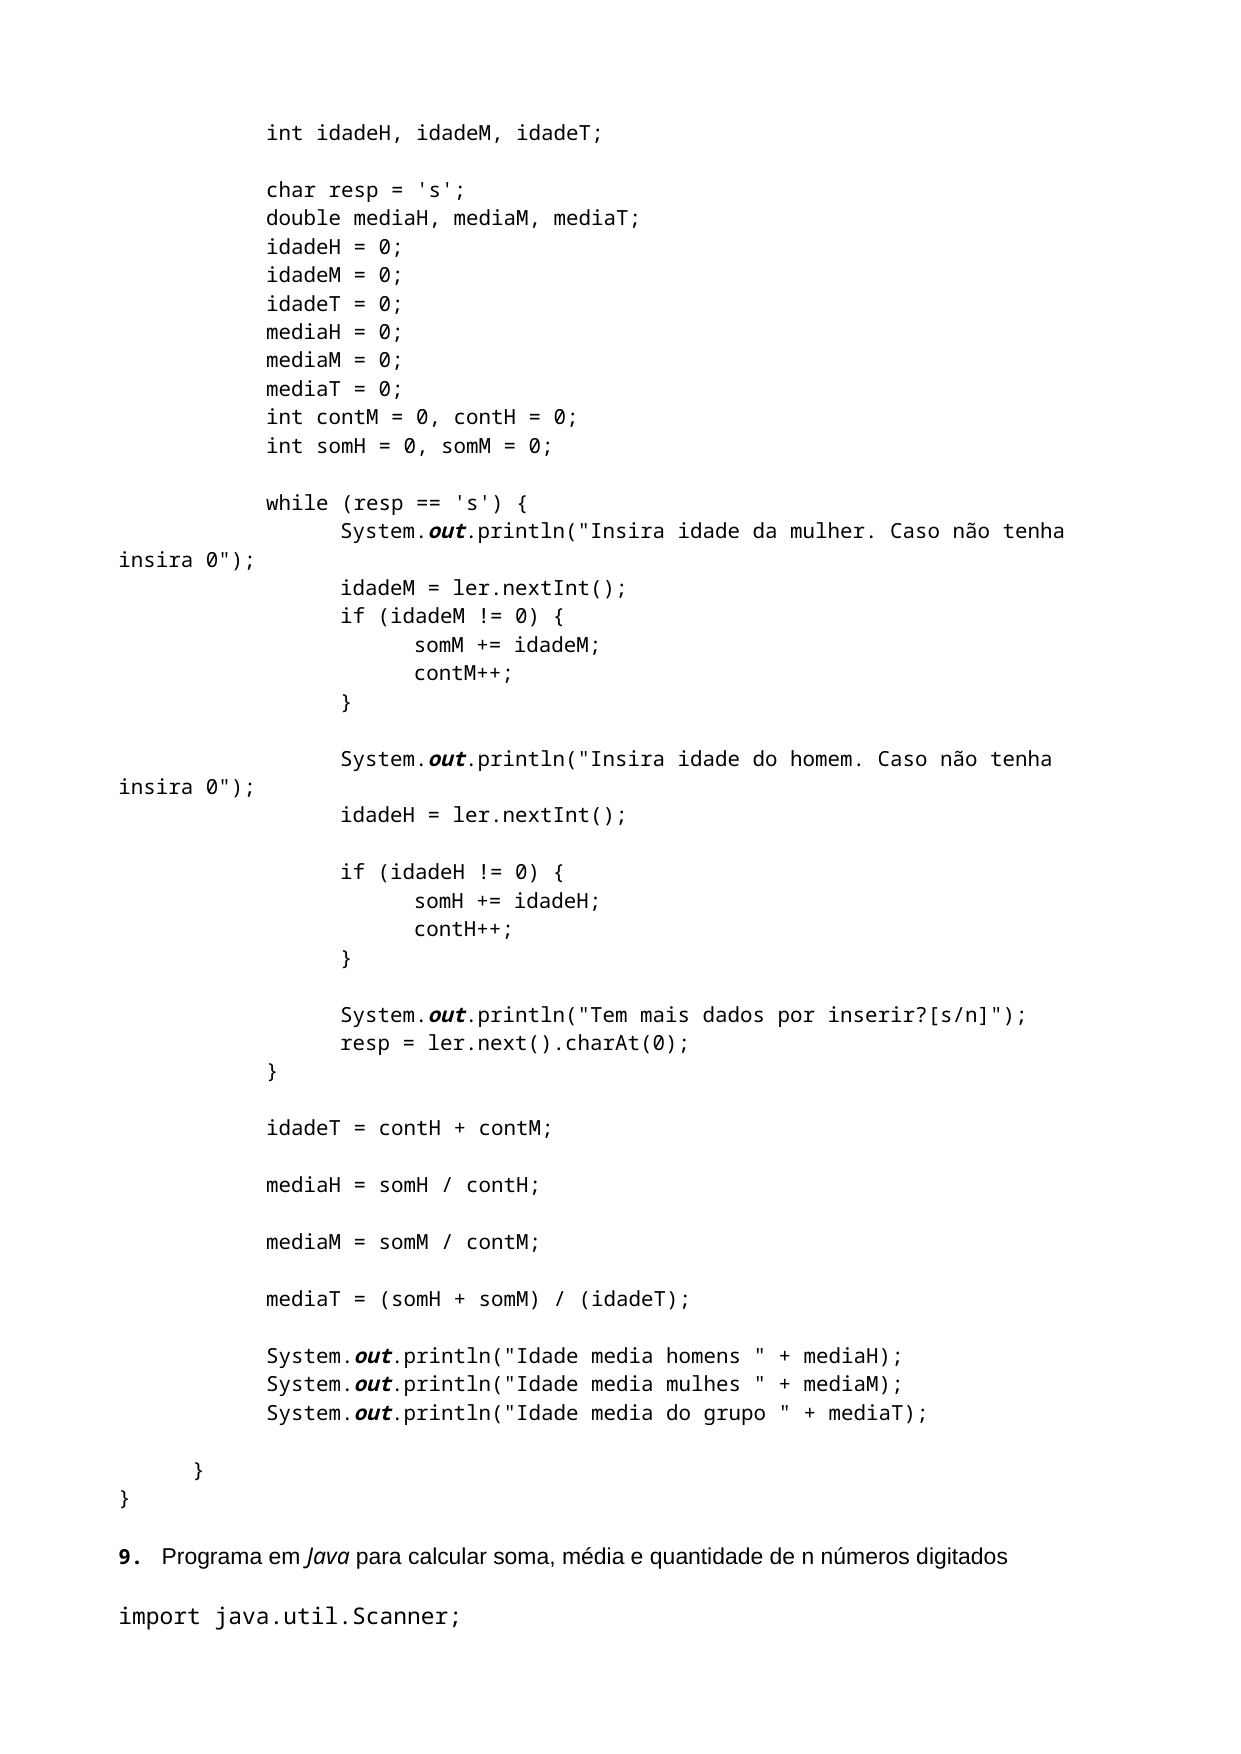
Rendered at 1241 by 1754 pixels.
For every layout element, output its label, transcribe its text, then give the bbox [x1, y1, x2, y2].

text resp = ler.next().charAt(0); [118, 1028, 1122, 1057]
text mediaM = somM / contM; [118, 1227, 1122, 1256]
text import java.util.Scanner; [118, 1600, 1122, 1631]
text mediaM = 0; [118, 346, 1122, 374]
text contM++; [118, 658, 1122, 687]
text mediaH = somH / contH; [118, 1170, 1122, 1199]
text System.out.println("Idade media mulhes " + mediaM); [118, 1369, 1122, 1398]
text mediaT = 0; [118, 374, 1122, 402]
text int contM = 0, contH = 0; [118, 402, 1122, 431]
text System.out.println("Insira idade do homem. Caso não tenha insira 0"); [118, 744, 1122, 801]
text idadeH = ler.nextInt(); [118, 801, 1122, 829]
text idadeM = ler.nextInt(); [118, 573, 1122, 602]
text } [118, 687, 1122, 715]
text while (resp == 's') { [118, 488, 1122, 516]
text System.out.println("Idade media do grupo " + mediaT); [118, 1398, 1122, 1426]
text idadeH = 0; [118, 232, 1122, 260]
text char resp = 's'; [118, 175, 1122, 203]
text mediaT = (somH + somM) / (idadeT); [118, 1284, 1122, 1312]
text somH += idadeH; [118, 886, 1122, 914]
text somM += idadeM; [118, 630, 1122, 658]
text } [118, 1455, 1122, 1483]
text System.out.println("Tem mais dados por inserir?[s/n]"); [118, 1000, 1122, 1028]
text mediaH = 0; [118, 317, 1122, 346]
text int somH = 0, somM = 0; [118, 431, 1122, 459]
text idadeT = contH + contM; [118, 1113, 1122, 1142]
text idadeT = 0; [118, 289, 1122, 317]
text System.out.println("Insira idade da mulher. Caso não tenha insira 0"); [118, 516, 1122, 573]
text if (idadeH != 0) { [118, 857, 1122, 886]
text } [118, 1057, 1122, 1085]
text contH++; [118, 914, 1122, 943]
text System.out.println("Idade media homens " + mediaH); [118, 1341, 1122, 1369]
text } [118, 1483, 1122, 1512]
text if (idadeM != 0) { [118, 602, 1122, 630]
text double mediaH, mediaM, mediaT; [118, 203, 1122, 232]
text 9. Programa em Java para calcular soma, média e quantidade de n números digitados [118, 1540, 1122, 1571]
text } [118, 943, 1122, 971]
text int idadeH, idadeM, idadeT; [118, 118, 1122, 147]
text idadeM = 0; [118, 260, 1122, 289]
